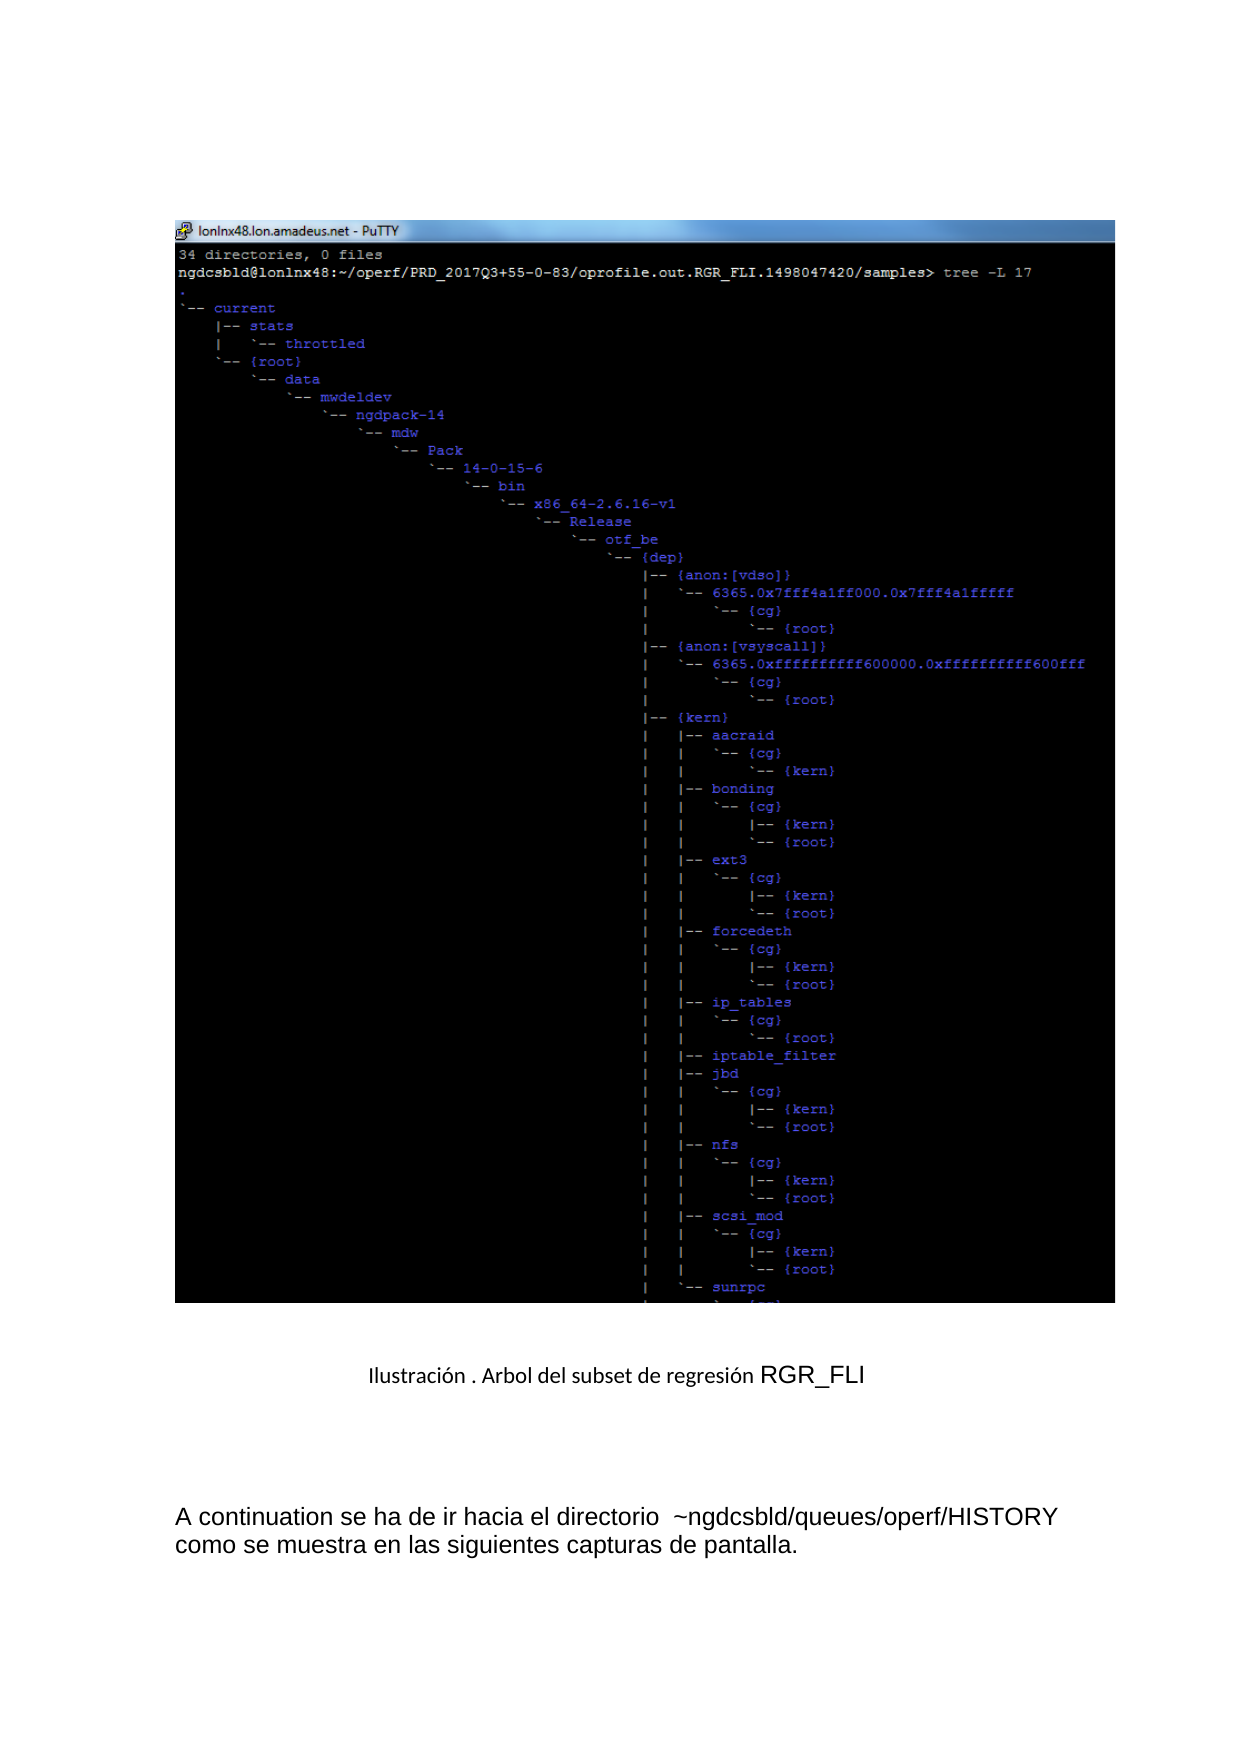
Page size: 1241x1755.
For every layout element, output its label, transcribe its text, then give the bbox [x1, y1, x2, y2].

text Ilustración . Arbol del subset de regresión RGR_FLI [175, 1361, 1065, 1390]
text A continuation se ha de ir hacia el directorio ~ngdcsbld/queues/operf/HISTORY como se muestra en las siguientes capturas de pantalla. [175, 1502, 1065, 1559]
